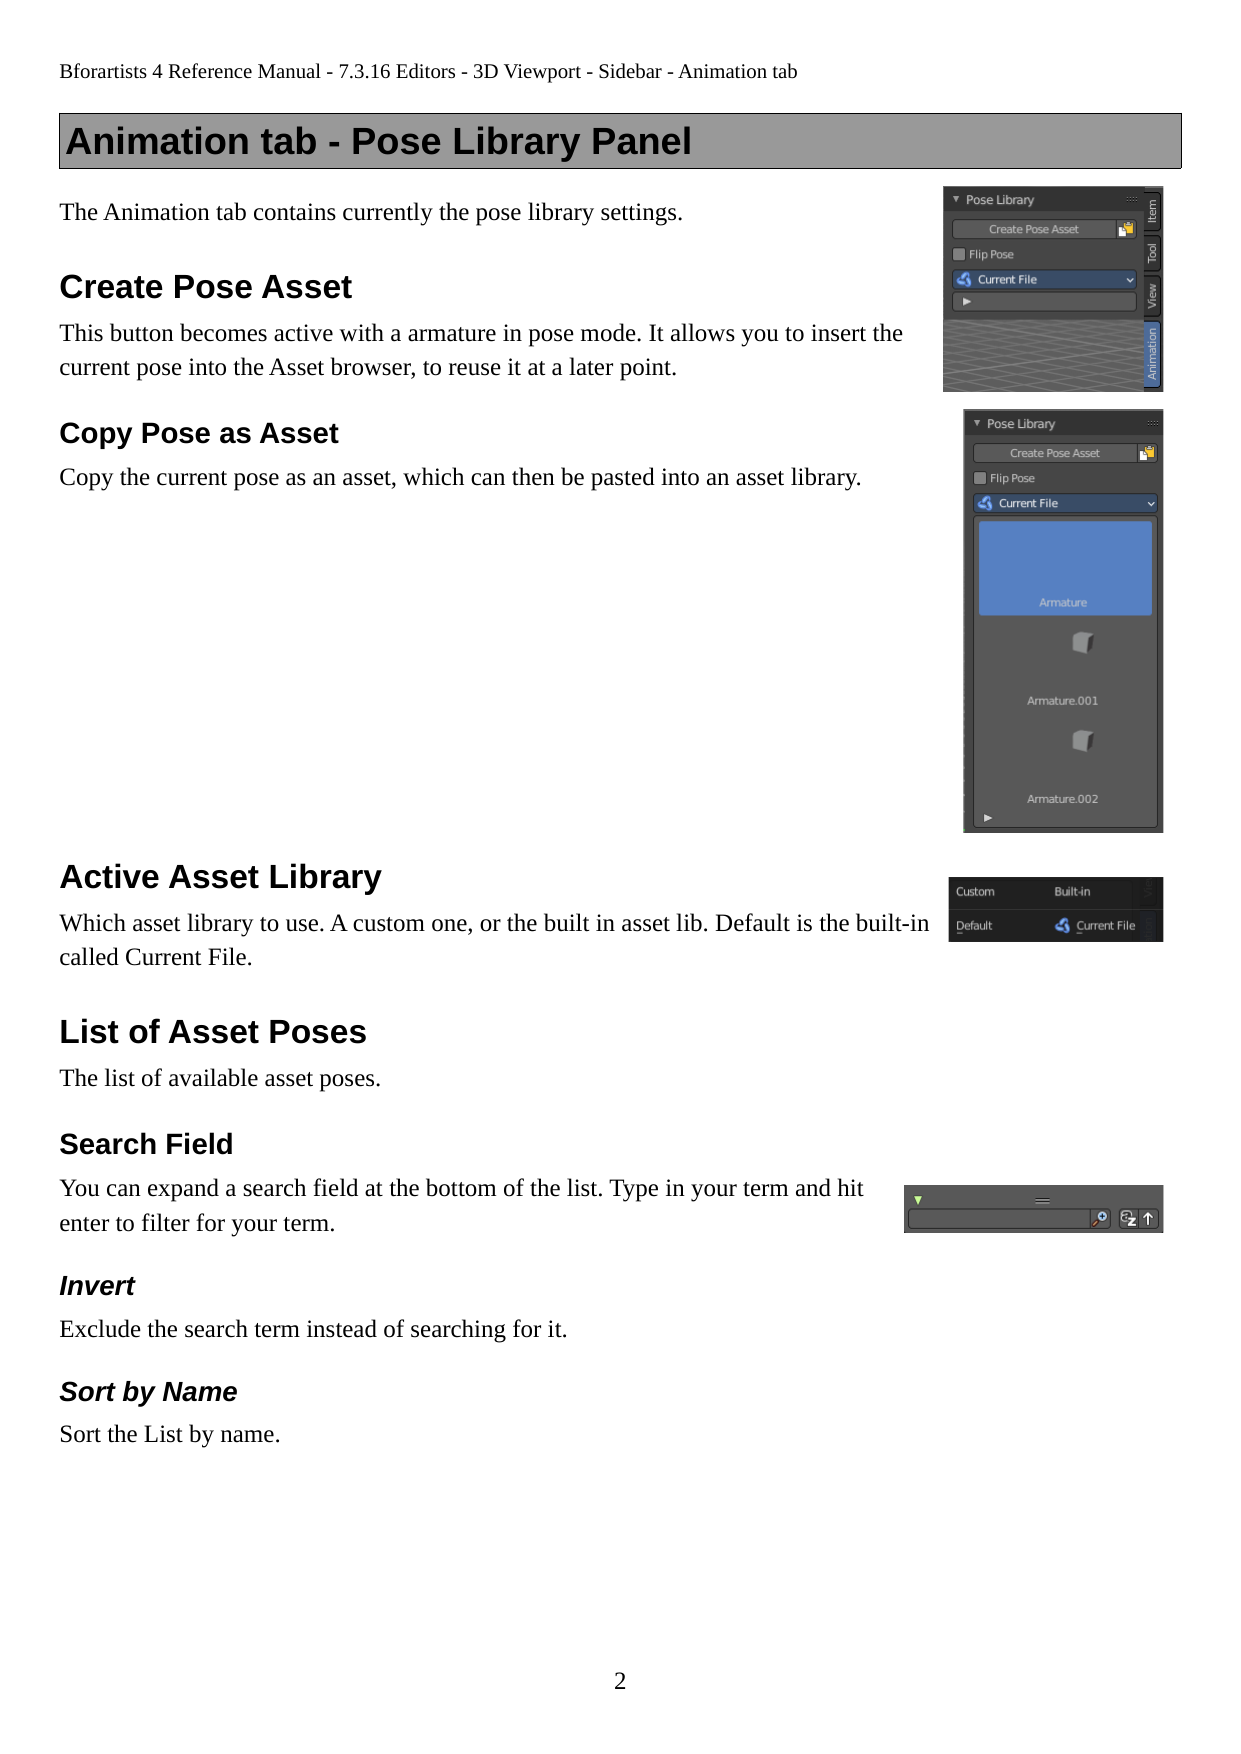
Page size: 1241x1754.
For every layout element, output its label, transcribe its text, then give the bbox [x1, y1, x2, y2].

picture [948, 877, 1164, 942]
text Which asset library to use. A custom one, or the built in asset lib. Default is the built-in called Current File. [59, 908, 1181, 971]
picture [904, 1185, 1164, 1233]
text Exclude the search term instead of searching for it. [59, 1314, 1181, 1342]
table_header Animation tab - Pose Library Panel [60, 114, 1181, 168]
picture [963, 409, 1164, 833]
subtitle Sort by Name [59, 1375, 1181, 1407]
subtitle Search Field [59, 1127, 1181, 1161]
text This button becomes active with a armature in pose mode. It allows you to insert the current pose into the Asset browser, to reuse it at a later point. [59, 318, 943, 381]
subtitle Create Pose Asset [59, 267, 943, 305]
text The Animation tab contains currently the pose library settings. [59, 197, 943, 225]
subtitle Active Asset Library [59, 857, 1181, 895]
subtitle List of Asset Poses [59, 1012, 1181, 1051]
subtitle [1164, 267, 1181, 305]
subtitle [1164, 416, 1181, 449]
subtitle Invert [59, 1269, 1181, 1301]
picture [943, 186, 1164, 392]
text The list of available asset poses. [59, 1063, 1181, 1092]
text Sort the List by name. [59, 1419, 1181, 1448]
text You can expand a search field at the bottom of the list. Type in your term and hit enter to filter for your term. [59, 1173, 1181, 1236]
subtitle Copy Pose as Asset [59, 416, 963, 449]
text Copy the current pose as an asset, which can then be pasted into an asset library. [59, 462, 963, 491]
